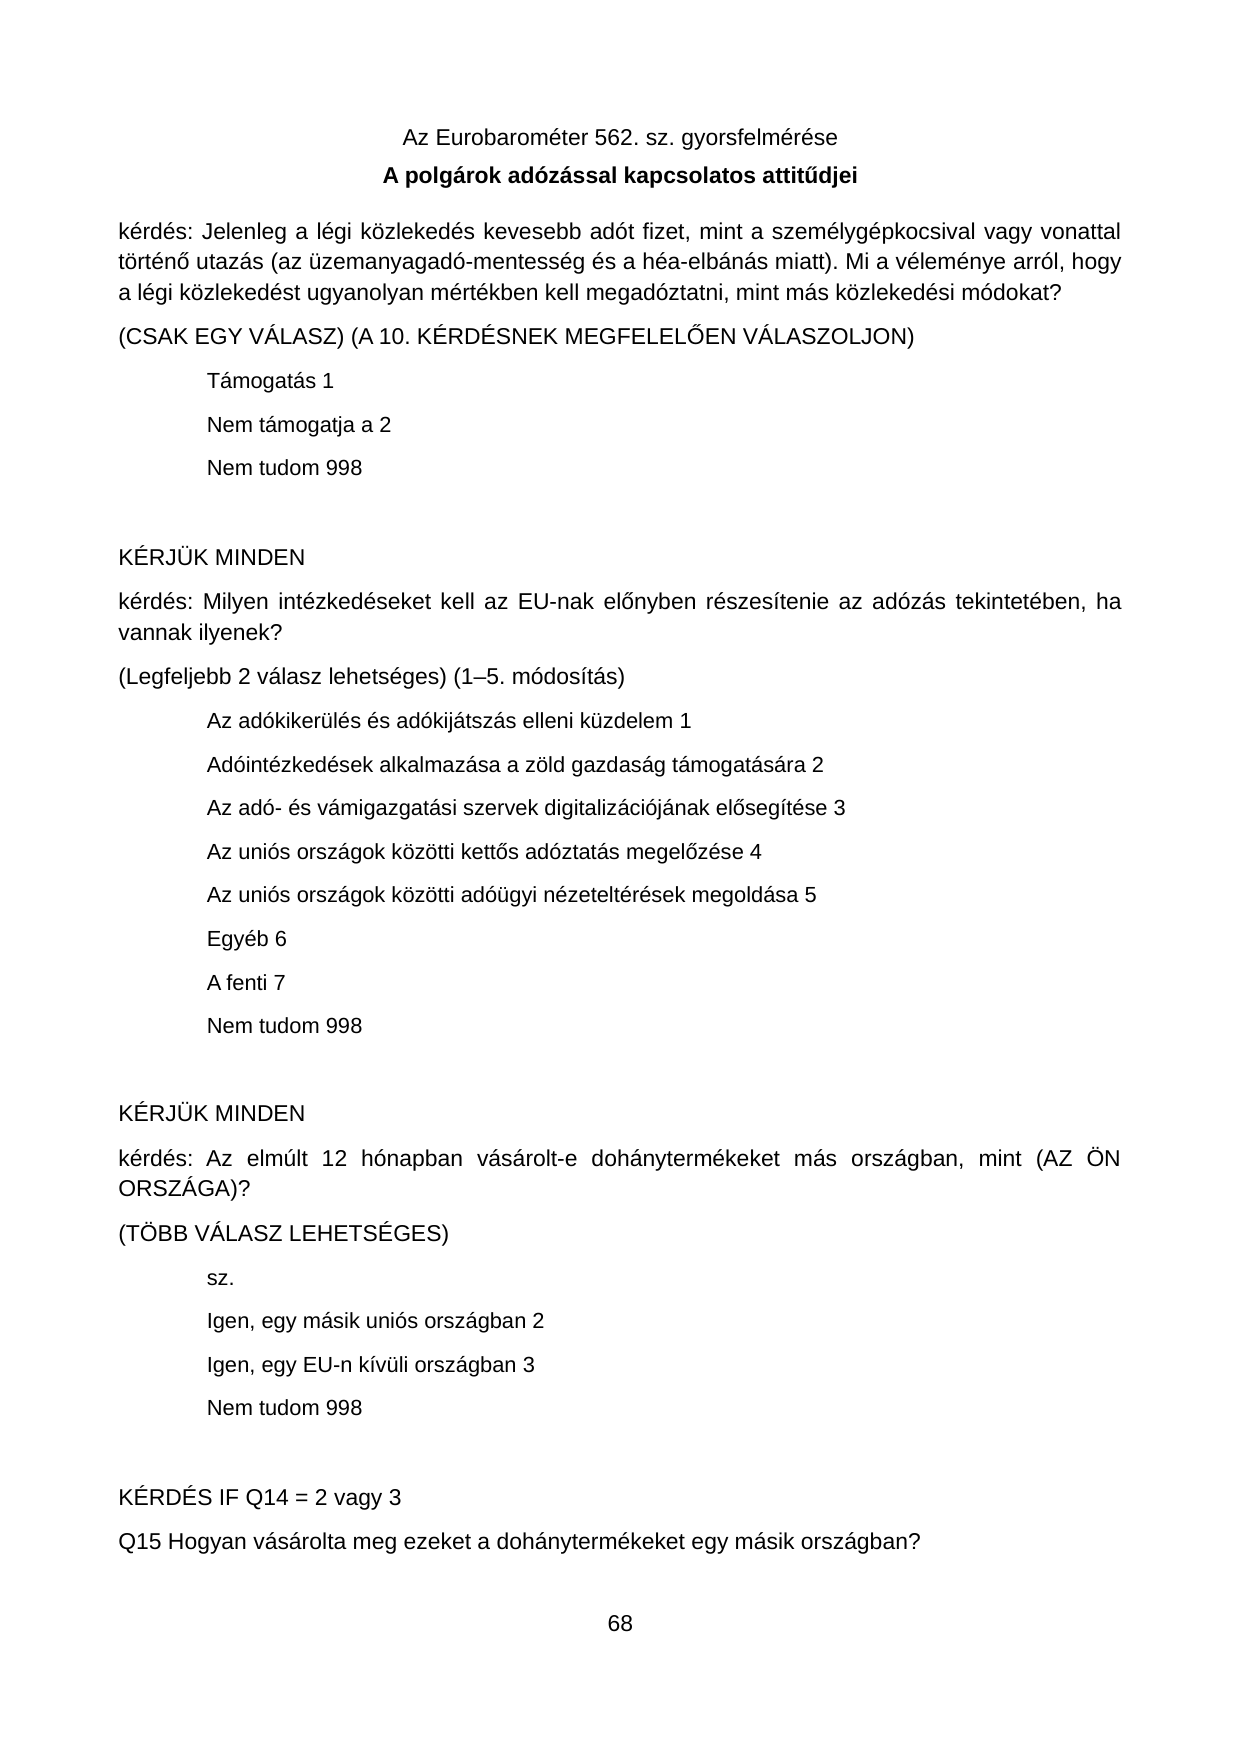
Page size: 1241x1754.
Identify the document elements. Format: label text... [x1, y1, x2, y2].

text sz. [207, 1264, 1122, 1290]
text Igen, egy másik uniós országban 2 [207, 1308, 1122, 1333]
text Nem tudom 998 [207, 1395, 1122, 1420]
text Egyéb 6 [207, 926, 1122, 951]
text Q15 Hogyan vásárolta meg ezeket a dohánytermékeket egy másik országban? [118, 1528, 1122, 1555]
text (Legfeljebb 2 válasz lehetséges) (1–5. módosítás) [118, 663, 1122, 690]
text kérdés: Az elmúlt 12 hónapban vásárolt-e dohánytermékeket más országban, mint (AZ ÖN ORSZÁGA)? [118, 1145, 1122, 1201]
text kérdés: Milyen intézkedéseket kell az EU-nak előnyben részesítenie az adózás tekintetében, ha vannak ilyenek? [118, 588, 1122, 645]
text KÉRJÜK MINDEN [118, 543, 1122, 570]
text kérdés: Jelenleg a légi közlekedés kevesebb adót fizet, mint a személygépkocsival vagy vonattal történő utazás (az üzemanyagadó-mentesség és a héa-elbánás miatt). Mi a véleménye arról, hogy a légi közlekedést ugyanolyan mértékben kell megadóztatni, mint más közlekedési módokat? [118, 218, 1122, 305]
text Adóintézkedések alkalmazása a zöld gazdaság támogatására 2 [207, 752, 1122, 777]
text Támogatás 1 [207, 368, 1122, 393]
text Nem támogatja a 2 [207, 412, 1122, 437]
text A fenti 7 [207, 969, 1122, 994]
text KÉRJÜK MINDEN [118, 1100, 1122, 1126]
text Az uniós országok közötti adóügyi nézeteltérések megoldása 5 [207, 882, 1122, 907]
text KÉRDÉS IF Q14 = 2 vagy 3 [118, 1483, 1122, 1510]
text (CSAK EGY VÁLASZ) (A 10. KÉRDÉSNEK MEGFELELŐEN VÁLASZOLJON) [118, 323, 1122, 350]
text Az uniós országok közötti kettős adóztatás megelőzése 4 [207, 839, 1122, 864]
text (TÖBB VÁLASZ LEHETSÉGES) [118, 1220, 1122, 1246]
text Igen, egy EU-n kívüli országban 3 [207, 1352, 1122, 1377]
text Nem tudom 998 [207, 455, 1122, 480]
text Az adó- és vámigazgatási szervek digitalizációjának elősegítése 3 [207, 795, 1122, 820]
text Az adókikerülés és adókijátszás elleni küzdelem 1 [207, 708, 1122, 733]
text Nem tudom 998 [207, 1013, 1122, 1038]
